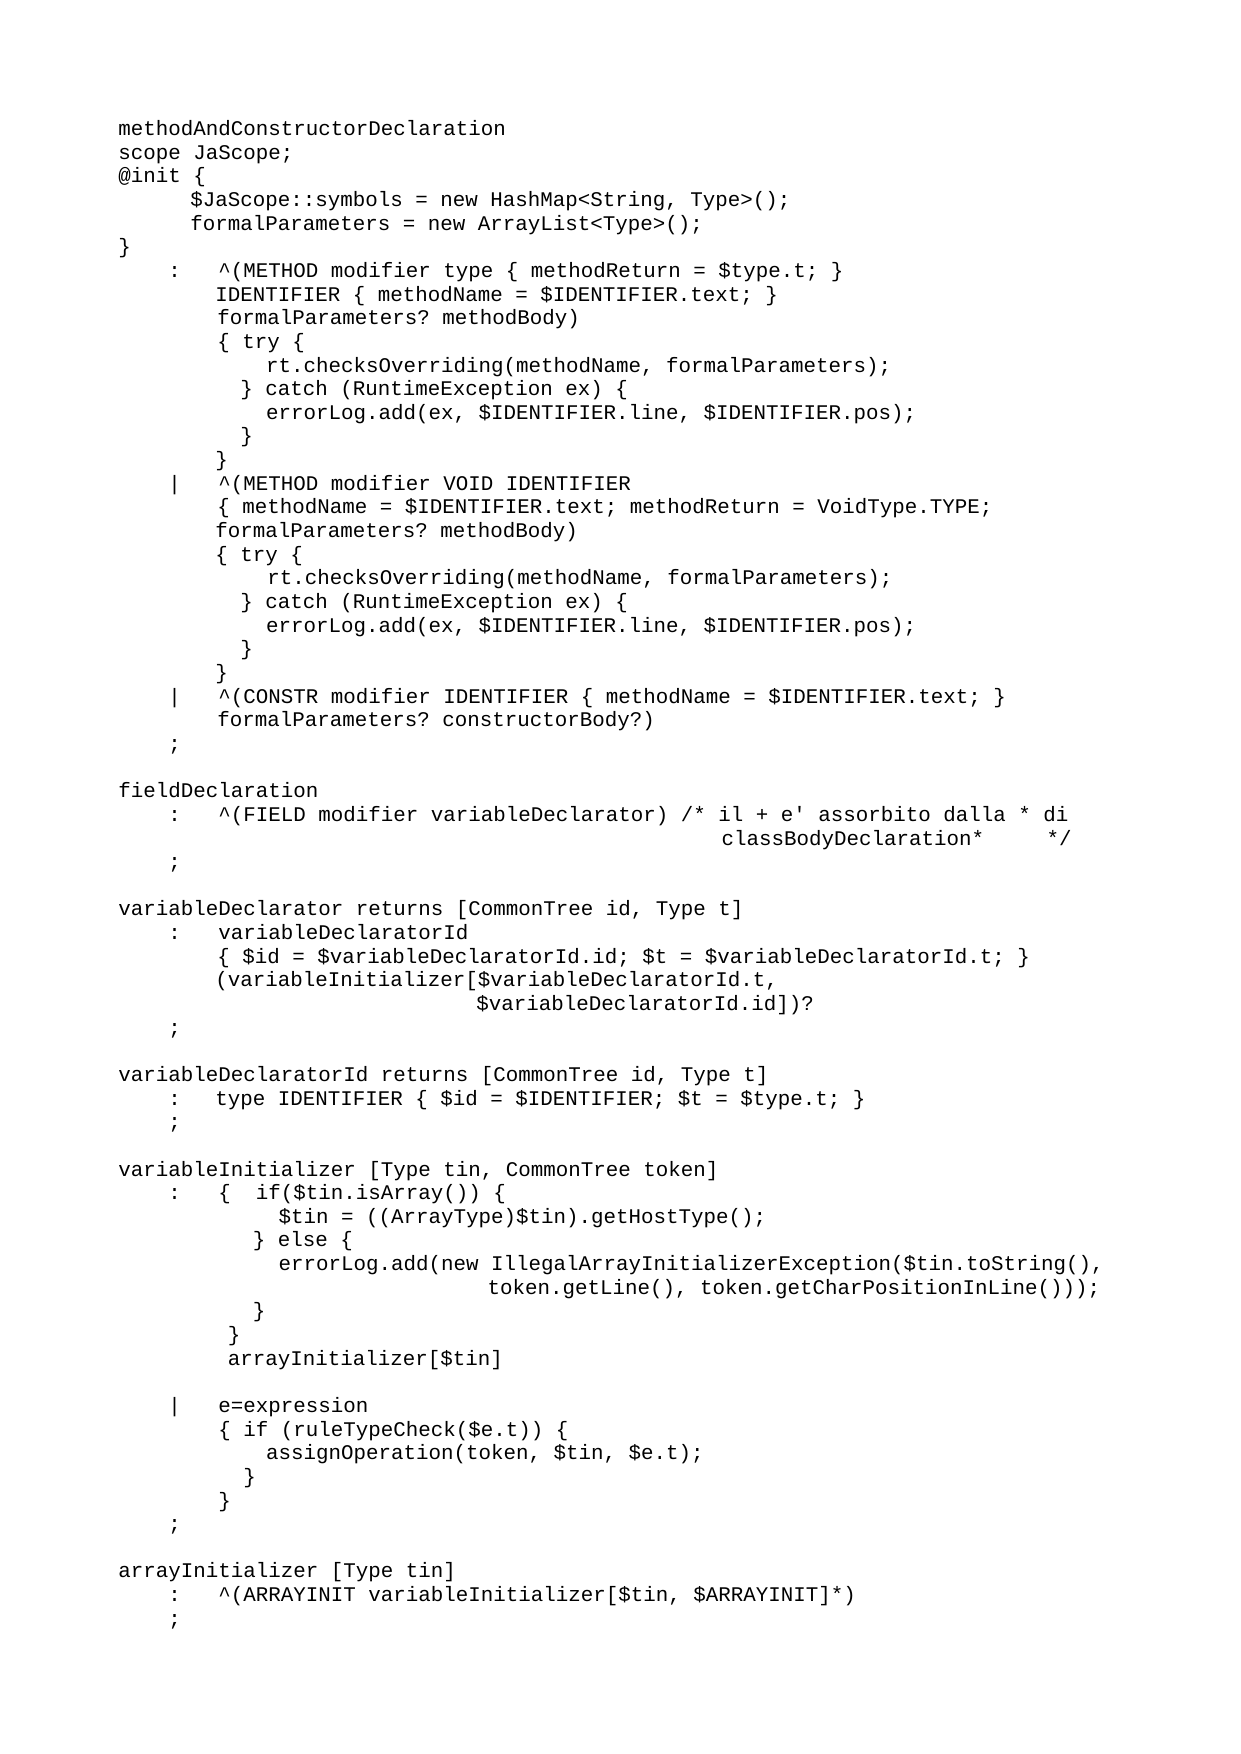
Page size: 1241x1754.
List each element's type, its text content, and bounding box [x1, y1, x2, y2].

text formalParameters? methodBody) [118, 520, 1123, 544]
text ; [118, 1111, 1123, 1135]
text formalParameters = new ArrayList<Type>(); [118, 213, 1123, 236]
text ; [118, 851, 1123, 875]
text $JaScope::symbols = new HashMap<String, Type>(); [118, 189, 1123, 213]
text fieldDeclaration [118, 780, 1123, 804]
text { methodName = $IDENTIFIER.text; methodReturn = VoidType.TYPE; [118, 496, 1123, 520]
text } catch (RuntimeException ex) { [118, 591, 1123, 615]
text methodAndConstructorDeclaration [118, 118, 1123, 142]
text arrayInitializer [Type tin] [118, 1561, 1123, 1584]
text | ^(CONSTR modifier IDENTIFIER { methodName = $IDENTIFIER.text; } formalParameters? constructorBody?) [118, 686, 1123, 733]
text $tin = ((ArrayType)$tin).getHostType(); [118, 1206, 1123, 1229]
text : type IDENTIFIER { $id = $IDENTIFIER; $t = $type.t; } [118, 1088, 1123, 1111]
text errorLog.add(ex, $IDENTIFIER.line, $IDENTIFIER.pos); [118, 402, 1123, 426]
text rt.checksOverriding(methodName, formalParameters); [118, 354, 1123, 378]
text errorLog.add(ex, $IDENTIFIER.line, $IDENTIFIER.pos); [118, 615, 1123, 638]
text } [118, 426, 1123, 449]
text { $id = $variableDeclaratorId.id; $t = $variableDeclaratorId.t; } (variableInitializer[$variableDeclaratorId.t, $variableDeclaratorId.id])? [118, 946, 1123, 1017]
text : ^(FIELD modifier variableDeclarator) /* il + e' assorbito dalla * di classBodyDeclaration* */ [118, 804, 1123, 851]
text scope JaScope; [118, 142, 1123, 165]
text ; [118, 733, 1123, 757]
text } catch (RuntimeException ex) { [118, 378, 1123, 402]
text variableInitializer [Type tin, CommonTree token] [118, 1158, 1123, 1182]
text } [118, 1489, 1123, 1513]
text } [118, 236, 1123, 260]
text errorLog.add(new IllegalArrayInitializerException($tin.toString(), token.getLine(), token.getCharPositionInLine())); [118, 1253, 1123, 1300]
text IDENTIFIER { methodName = $IDENTIFIER.text; } [118, 284, 1123, 307]
text | e=expression [118, 1395, 1123, 1419]
text assignOperation(token, $tin, $e.t); [118, 1442, 1123, 1466]
text arrayInitializer[$tin] [118, 1348, 1123, 1371]
text ; [118, 1017, 1123, 1040]
text : ^(ARRAYINIT variableInitializer[$tin, $ARRAYINIT]*) [118, 1584, 1123, 1608]
text ; [118, 1513, 1123, 1537]
text } [118, 638, 1123, 662]
text { try { [118, 331, 1123, 354]
text { try { [118, 544, 1123, 567]
text } [118, 662, 1123, 686]
text formalParameters? methodBody) [118, 307, 1123, 331]
text variableDeclarator returns [CommonTree id, Type t] [118, 898, 1123, 922]
text : { if($tin.isArray()) { [118, 1182, 1123, 1206]
text ; [118, 1608, 1123, 1631]
text } [118, 449, 1123, 473]
text variableDeclaratorId returns [CommonTree id, Type t] [118, 1064, 1123, 1088]
text | ^(METHOD modifier VOID IDENTIFIER [118, 473, 1123, 496]
text } else { [118, 1229, 1123, 1253]
text : ^(METHOD modifier type { methodReturn = $type.t; } [118, 260, 1123, 284]
text } [118, 1300, 1123, 1324]
text } [118, 1466, 1123, 1489]
text @init { [118, 165, 1123, 189]
text : variableDeclaratorId [118, 922, 1123, 946]
text rt.checksOverriding(methodName, formalParameters); [118, 567, 1123, 591]
text } [118, 1324, 1123, 1348]
text { if (ruleTypeCheck($e.t)) { [118, 1419, 1123, 1442]
